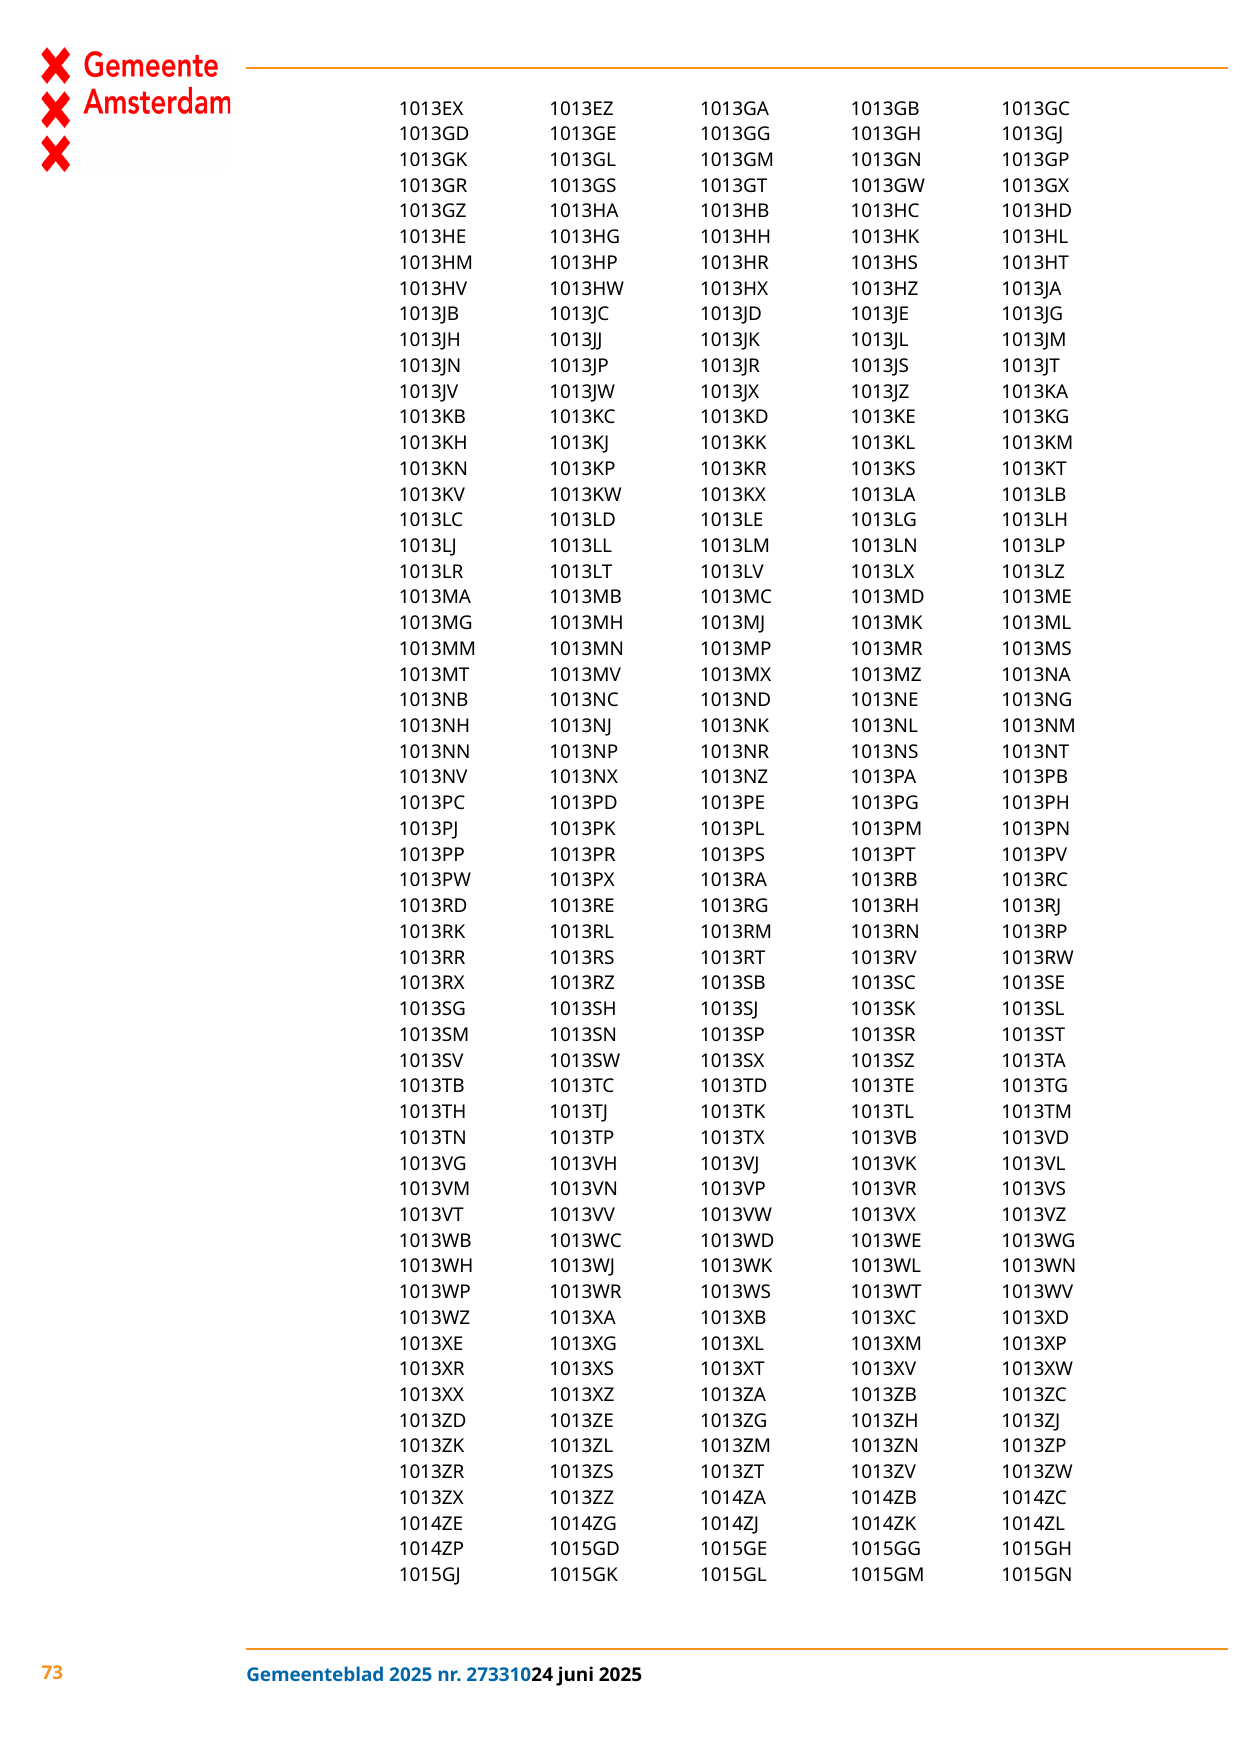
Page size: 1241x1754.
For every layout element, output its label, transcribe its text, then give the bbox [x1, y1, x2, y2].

table_cell 1013SM [399, 1021, 549, 1047]
table_cell [248, 1150, 398, 1175]
table_cell 1013KR [700, 455, 850, 481]
table_cell 1013PP [399, 841, 549, 867]
table_cell [248, 172, 398, 198]
table_cell 1013SN [549, 1021, 700, 1047]
table_cell 1013KL [850, 429, 1001, 455]
table_cell 1013HB [700, 198, 850, 223]
table_cell 1014ZC [1001, 1484, 1152, 1510]
table_cell 1013HZ [850, 275, 1001, 301]
table_cell 1013VS [1001, 1175, 1152, 1201]
table_cell 1013ZN [850, 1433, 1001, 1458]
table_cell [248, 224, 398, 249]
table_cell 1013RP [1001, 918, 1152, 944]
table_cell 1013NT [1001, 738, 1152, 764]
table_cell 1013WV [1001, 1278, 1152, 1304]
table_cell 1013RJ [1001, 893, 1152, 918]
table_cell [248, 1278, 398, 1304]
table_cell 1013HL [1001, 224, 1152, 249]
table_cell 1013XX [399, 1381, 549, 1407]
table_cell 1013HK [850, 224, 1001, 249]
table_cell 1013RZ [549, 970, 700, 995]
table_cell 1013WD [700, 1227, 850, 1253]
table_cell 1014ZL [1001, 1510, 1152, 1536]
table_cell 1013ZE [549, 1407, 700, 1433]
table_cell 1013RL [549, 918, 700, 944]
table_cell 1013WP [399, 1278, 549, 1304]
table_cell 1013HG [549, 224, 700, 249]
table_cell 1013WZ [399, 1304, 549, 1330]
table_cell 1014ZA [700, 1484, 850, 1510]
table_cell 1013TP [549, 1124, 700, 1150]
table_cell 1013MN [549, 635, 700, 661]
table_cell 1013GB [850, 95, 1001, 121]
table_cell [248, 764, 398, 789]
table_cell 1013GK [399, 146, 549, 172]
table_cell 1015GL [700, 1561, 850, 1587]
table_cell 1013ZX [399, 1484, 549, 1510]
table_cell 1013TG [1001, 1073, 1152, 1098]
table_cell 1013XS [549, 1356, 700, 1381]
table_cell 1013XB [700, 1304, 850, 1330]
table_cell [248, 404, 398, 429]
table_cell 1013LJ [399, 532, 549, 558]
table_cell 1013MB [549, 584, 700, 609]
table_cell 1013RD [399, 893, 549, 918]
table_cell 1013WG [1001, 1227, 1152, 1253]
table_cell [248, 455, 398, 481]
table_cell 1013XV [850, 1356, 1001, 1381]
table_cell 1015GK [549, 1561, 700, 1587]
table_cell 1013HS [850, 249, 1001, 275]
table_cell 1013MJ [700, 609, 850, 635]
table_cell 1013XC [850, 1304, 1001, 1330]
table_cell 1013GT [700, 172, 850, 198]
table_cell 1013VR [850, 1175, 1001, 1201]
table_cell 1013MD [850, 584, 1001, 609]
table_cell 1013LM [700, 532, 850, 558]
table_cell [248, 352, 398, 378]
table_cell 1015GH [1001, 1536, 1152, 1561]
table_cell 1013RX [399, 970, 549, 995]
table_cell 1013NC [549, 687, 700, 712]
table_cell 1013GP [1001, 146, 1152, 172]
table_cell 1013VZ [1001, 1201, 1152, 1227]
table_cell 1013VX [850, 1201, 1001, 1227]
table_cell 1013PE [700, 790, 850, 815]
table_cell 1013VL [1001, 1150, 1152, 1175]
table_cell 1013TL [850, 1098, 1001, 1124]
table_cell 1013HR [700, 249, 850, 275]
table_cell 1013GN [850, 146, 1001, 172]
table_cell 1013VJ [700, 1150, 850, 1175]
table_cell [248, 95, 398, 121]
table_cell 1013VV [549, 1201, 700, 1227]
table_cell [248, 506, 398, 532]
table_cell 1013LP [1001, 532, 1152, 558]
table_cell 1013ZW [1001, 1459, 1152, 1484]
table_cell 1013MC [700, 584, 850, 609]
table_cell 1013GM [700, 146, 850, 172]
table_cell [248, 249, 398, 275]
table_cell 1013NR [700, 738, 850, 764]
table_cell [248, 1433, 398, 1458]
table_cell [248, 481, 398, 506]
table_cell 1013PX [549, 867, 700, 892]
table_cell 1013RW [1001, 944, 1152, 969]
table_cell 1013ST [1001, 1021, 1152, 1047]
table_cell 1013LC [399, 506, 549, 532]
table_cell 1013NL [850, 712, 1001, 738]
table_cell 1013VW [700, 1201, 850, 1227]
table_cell 1013TJ [549, 1098, 700, 1124]
table_cell [248, 790, 398, 815]
table_cell 1014ZP [399, 1536, 549, 1561]
table_cell 1013VK [850, 1150, 1001, 1175]
table_cell 1013WB [399, 1227, 549, 1253]
table_cell [248, 429, 398, 455]
table_cell 1013SZ [850, 1047, 1001, 1072]
table_cell 1013KX [700, 481, 850, 506]
table_cell 1013NK [700, 712, 850, 738]
table_cell 1013HE [399, 224, 549, 249]
table_cell [248, 1227, 398, 1253]
table_cell 1013RK [399, 918, 549, 944]
table_cell [248, 1381, 398, 1407]
table_cell 1013TB [399, 1073, 549, 1098]
table_cell 1013LT [549, 558, 700, 584]
table_cell 1013RG [700, 893, 850, 918]
table_cell 1013VT [399, 1201, 549, 1227]
table_cell 1013KS [850, 455, 1001, 481]
table_cell [248, 1073, 398, 1098]
table_cell 1013JP [549, 352, 700, 378]
table_cell 1013NB [399, 687, 549, 712]
table_cell 1013TX [700, 1124, 850, 1150]
table_cell 1013WK [700, 1253, 850, 1278]
table_cell 1013RT [700, 944, 850, 969]
table_cell 1013MX [700, 661, 850, 687]
table_cell 1013WL [850, 1253, 1001, 1278]
table_cell 1013WE [850, 1227, 1001, 1253]
table_cell 1013LB [1001, 481, 1152, 506]
table_cell 1013GC [1001, 95, 1152, 121]
table_cell 1013WT [850, 1278, 1001, 1304]
table_cell [248, 893, 398, 918]
table_cell 1013TM [1001, 1098, 1152, 1124]
table_cell 1013NH [399, 712, 549, 738]
table_cell 1013ZB [850, 1381, 1001, 1407]
table_cell 1013ZH [850, 1407, 1001, 1433]
table_cell 1013TK [700, 1098, 850, 1124]
table_cell 1013GE [549, 121, 700, 146]
table_cell 1013LL [549, 532, 700, 558]
table_cell 1013JM [1001, 326, 1152, 352]
table_cell 1013MP [700, 635, 850, 661]
table_cell 1013ZR [399, 1459, 549, 1484]
table_cell 1013JV [399, 378, 549, 403]
table_cell 1013KK [700, 429, 850, 455]
table_cell 1013GG [700, 121, 850, 146]
table_cell 1013PS [700, 841, 850, 867]
table_cell 1013LR [399, 558, 549, 584]
table_cell 1013LA [850, 481, 1001, 506]
table_cell 1013PT [850, 841, 1001, 867]
table_cell 1013ZP [1001, 1433, 1152, 1458]
table_cell [248, 1304, 398, 1330]
table_cell 1013VM [399, 1175, 549, 1201]
table_cell [248, 146, 398, 172]
table_cell 1013RE [549, 893, 700, 918]
table_cell [248, 198, 398, 223]
table_cell 1013LH [1001, 506, 1152, 532]
table_cell 1013KP [549, 455, 700, 481]
table_cell 1013PD [549, 790, 700, 815]
table_cell 1013XT [700, 1356, 850, 1381]
table_cell 1013PG [850, 790, 1001, 815]
table_cell [248, 815, 398, 841]
picture [41, 47, 231, 172]
table_cell 1013KE [850, 404, 1001, 429]
table_cell 1013RC [1001, 867, 1152, 892]
table_cell 1013MZ [850, 661, 1001, 687]
table_cell 1013HC [850, 198, 1001, 223]
table_cell [248, 1175, 398, 1201]
table_cell 1014ZE [399, 1510, 549, 1536]
table_cell 1013PJ [399, 815, 549, 841]
table_cell 1013LE [700, 506, 850, 532]
table_cell 1013LZ [1001, 558, 1152, 584]
table_cell 1013GD [399, 121, 549, 146]
table_cell 1013PN [1001, 815, 1152, 841]
table_cell [248, 584, 398, 609]
table_cell 1013MM [399, 635, 549, 661]
table_cell 1013XP [1001, 1330, 1152, 1356]
table_cell 1013KJ [549, 429, 700, 455]
table_cell [248, 867, 398, 892]
table_cell 1013ZM [700, 1433, 850, 1458]
table_cell 1013SP [700, 1021, 850, 1047]
table_cell 1013ZD [399, 1407, 549, 1433]
table_cell 1014ZJ [700, 1510, 850, 1536]
table_cell 1013SX [700, 1047, 850, 1072]
table_cell 1013XD [1001, 1304, 1152, 1330]
table_cell 1013ZA [700, 1381, 850, 1407]
table_cell 1013VB [850, 1124, 1001, 1150]
table_cell 1013KC [549, 404, 700, 429]
table_cell 1013HT [1001, 249, 1152, 275]
table_cell [248, 378, 398, 403]
table_cell 1013VG [399, 1150, 549, 1175]
table_cell 1013JC [549, 301, 700, 326]
table_cell [248, 301, 398, 326]
table_cell 1013NP [549, 738, 700, 764]
table_cell 1013LN [850, 532, 1001, 558]
table_cell 1013JL [850, 326, 1001, 352]
table_cell 1013HP [549, 249, 700, 275]
table_cell 1013SK [850, 995, 1001, 1021]
table_cell 1013KA [1001, 378, 1152, 403]
table_cell 1013LD [549, 506, 700, 532]
table_cell 1013JD [700, 301, 850, 326]
table_cell 1015GE [700, 1536, 850, 1561]
table_cell 1013HV [399, 275, 549, 301]
table_cell 1013MA [399, 584, 549, 609]
table_cell 1013LX [850, 558, 1001, 584]
table_cell [248, 1407, 398, 1433]
table_cell 1013MR [850, 635, 1001, 661]
table_cell 1013PM [850, 815, 1001, 841]
table_cell 1013HX [700, 275, 850, 301]
table_cell 1013JH [399, 326, 549, 352]
table_cell [248, 1459, 398, 1484]
table_cell 1013HW [549, 275, 700, 301]
table_cell 1013KG [1001, 404, 1152, 429]
table_cell 1013RB [850, 867, 1001, 892]
table_cell 1015GG [850, 1536, 1001, 1561]
table_cell 1013GH [850, 121, 1001, 146]
table_cell 1013MG [399, 609, 549, 635]
table_cell 1013JW [549, 378, 700, 403]
table_cell [248, 1484, 398, 1510]
table_cell 1013NM [1001, 712, 1152, 738]
table_cell 1013RS [549, 944, 700, 969]
table_cell 1013SR [850, 1021, 1001, 1047]
table_cell 1014ZB [850, 1484, 1001, 1510]
table_cell 1013GX [1001, 172, 1152, 198]
table_cell 1013PH [1001, 790, 1152, 815]
table_cell 1013ZC [1001, 1381, 1152, 1407]
table_cell 1013HA [549, 198, 700, 223]
table_cell 1013SW [549, 1047, 700, 1072]
table_cell 1013JG [1001, 301, 1152, 326]
table_cell 1013ZS [549, 1459, 700, 1484]
table_cell 1015GM [850, 1561, 1001, 1587]
table_cell [248, 1021, 398, 1047]
table_cell 1013PW [399, 867, 549, 892]
table_cell [248, 1098, 398, 1124]
table_cell 1013ND [700, 687, 850, 712]
table_cell 1013JR [700, 352, 850, 378]
table_cell 1013JJ [549, 326, 700, 352]
table_cell 1013JK [700, 326, 850, 352]
table_cell [248, 995, 398, 1021]
table_cell 1013JA [1001, 275, 1152, 301]
table_cell 1013XR [399, 1356, 549, 1381]
table_cell 1013KV [399, 481, 549, 506]
table_cell 1013TE [850, 1073, 1001, 1098]
table_cell 1013KM [1001, 429, 1152, 455]
table_cell 1013RA [700, 867, 850, 892]
table_cell 1013WJ [549, 1253, 700, 1278]
table_cell 1013WC [549, 1227, 700, 1253]
table_cell [248, 970, 398, 995]
table_cell 1013MT [399, 661, 549, 687]
table_cell 1013ZT [700, 1459, 850, 1484]
table_cell 1013KT [1001, 455, 1152, 481]
table_cell 1013KW [549, 481, 700, 506]
table_cell 1013RH [850, 893, 1001, 918]
table_cell [248, 1201, 398, 1227]
table_cell [248, 1047, 398, 1072]
table_cell 1013PA [850, 764, 1001, 789]
table_cell [248, 1536, 398, 1561]
table_cell [248, 712, 398, 738]
table_cell 1013JX [700, 378, 850, 403]
table_cell 1013GW [850, 172, 1001, 198]
table_cell 1013JE [850, 301, 1001, 326]
table_cell 1013WN [1001, 1253, 1152, 1278]
table_cell [248, 558, 398, 584]
table_cell 1013GL [549, 146, 700, 172]
table_cell [248, 738, 398, 764]
table_cell [248, 635, 398, 661]
table_cell [248, 841, 398, 867]
table_cell 1013PC [399, 790, 549, 815]
table_cell 1013NA [1001, 661, 1152, 687]
table_cell 1013RR [399, 944, 549, 969]
table_cell 1013KN [399, 455, 549, 481]
table_cell 1013LG [850, 506, 1001, 532]
table_cell 1013EZ [549, 95, 700, 121]
table_cell 1013EX [399, 95, 549, 121]
table_cell 1013MV [549, 661, 700, 687]
table_cell [248, 121, 398, 146]
table_cell 1013KD [700, 404, 850, 429]
table_cell 1013VH [549, 1150, 700, 1175]
table_cell 1013MH [549, 609, 700, 635]
table_cell 1013GZ [399, 198, 549, 223]
table_cell 1013RM [700, 918, 850, 944]
table_cell 1015GN [1001, 1561, 1152, 1587]
table_cell 1013HD [1001, 198, 1152, 223]
table_cell 1013XZ [549, 1381, 700, 1407]
table_cell [248, 944, 398, 969]
table_cell 1013VN [549, 1175, 700, 1201]
table_cell [248, 918, 398, 944]
table_cell 1013GJ [1001, 121, 1152, 146]
table_cell 1013RV [850, 944, 1001, 969]
table_cell 1013PV [1001, 841, 1152, 867]
table_cell [248, 1330, 398, 1356]
table_cell 1013NJ [549, 712, 700, 738]
table_cell [248, 687, 398, 712]
table_cell [248, 326, 398, 352]
table_cell 1013SE [1001, 970, 1152, 995]
table_cell 1013ME [1001, 584, 1152, 609]
table_cell [248, 1253, 398, 1278]
table_cell 1013TA [1001, 1047, 1152, 1072]
table_cell [248, 1356, 398, 1381]
table_cell 1013WR [549, 1278, 700, 1304]
table_cell [248, 1510, 398, 1536]
table_cell 1013HH [700, 224, 850, 249]
table_cell [248, 661, 398, 687]
table_cell 1015GJ [399, 1561, 549, 1587]
table_cell 1013PR [549, 841, 700, 867]
table_cell 1013XA [549, 1304, 700, 1330]
table_cell 1013JZ [850, 378, 1001, 403]
table_cell [248, 1561, 398, 1587]
table_cell 1013SH [549, 995, 700, 1021]
table_cell 1013SJ [700, 995, 850, 1021]
table_cell 1013KB [399, 404, 549, 429]
table_cell 1013NN [399, 738, 549, 764]
table_cell 1013XW [1001, 1356, 1152, 1381]
table_cell [248, 1124, 398, 1150]
table_cell 1015GD [549, 1536, 700, 1561]
table_cell 1013SV [399, 1047, 549, 1072]
table_cell 1013TH [399, 1098, 549, 1124]
table_cell 1013XM [850, 1330, 1001, 1356]
table_cell 1013NX [549, 764, 700, 789]
table_cell 1013VP [700, 1175, 850, 1201]
table_cell 1013ML [1001, 609, 1152, 635]
table_cell 1013TC [549, 1073, 700, 1098]
table_cell 1014ZK [850, 1510, 1001, 1536]
table_cell 1013JS [850, 352, 1001, 378]
table_cell 1013PK [549, 815, 700, 841]
table_cell 1013SC [850, 970, 1001, 995]
table_cell 1013GA [700, 95, 850, 121]
table_cell [248, 532, 398, 558]
table_cell 1013TN [399, 1124, 549, 1150]
table_cell 1013SG [399, 995, 549, 1021]
table_cell 1013KH [399, 429, 549, 455]
table_cell 1013LV [700, 558, 850, 584]
table_cell 1013JB [399, 301, 549, 326]
table_cell 1013TD [700, 1073, 850, 1098]
table_cell 1013NZ [700, 764, 850, 789]
table_cell 1013XE [399, 1330, 549, 1356]
table_cell [248, 609, 398, 635]
table_cell 1013JN [399, 352, 549, 378]
table_cell 1013XL [700, 1330, 850, 1356]
table_cell 1014ZG [549, 1510, 700, 1536]
table_cell 1013NG [1001, 687, 1152, 712]
table_cell 1013PB [1001, 764, 1152, 789]
table_cell 1013HM [399, 249, 549, 275]
table_cell 1013ZL [549, 1433, 700, 1458]
table_cell 1013SL [1001, 995, 1152, 1021]
table_cell 1013ZJ [1001, 1407, 1152, 1433]
table_cell 1013RN [850, 918, 1001, 944]
table_cell 1013ZK [399, 1433, 549, 1458]
table_cell 1013JT [1001, 352, 1152, 378]
table_cell 1013VD [1001, 1124, 1152, 1150]
table_cell 1013NS [850, 738, 1001, 764]
table_cell 1013MK [850, 609, 1001, 635]
table_cell [248, 275, 398, 301]
table_cell 1013GR [399, 172, 549, 198]
table_cell 1013ZZ [549, 1484, 700, 1510]
table_cell 1013ZV [850, 1459, 1001, 1484]
table_cell 1013NV [399, 764, 549, 789]
table_cell 1013WH [399, 1253, 549, 1278]
table_cell 1013ZG [700, 1407, 850, 1433]
table_cell 1013XG [549, 1330, 700, 1356]
table_cell 1013MS [1001, 635, 1152, 661]
table_cell 1013WS [700, 1278, 850, 1304]
table_cell 1013NE [850, 687, 1001, 712]
table_cell 1013GS [549, 172, 700, 198]
table_cell 1013SB [700, 970, 850, 995]
table_cell 1013PL [700, 815, 850, 841]
